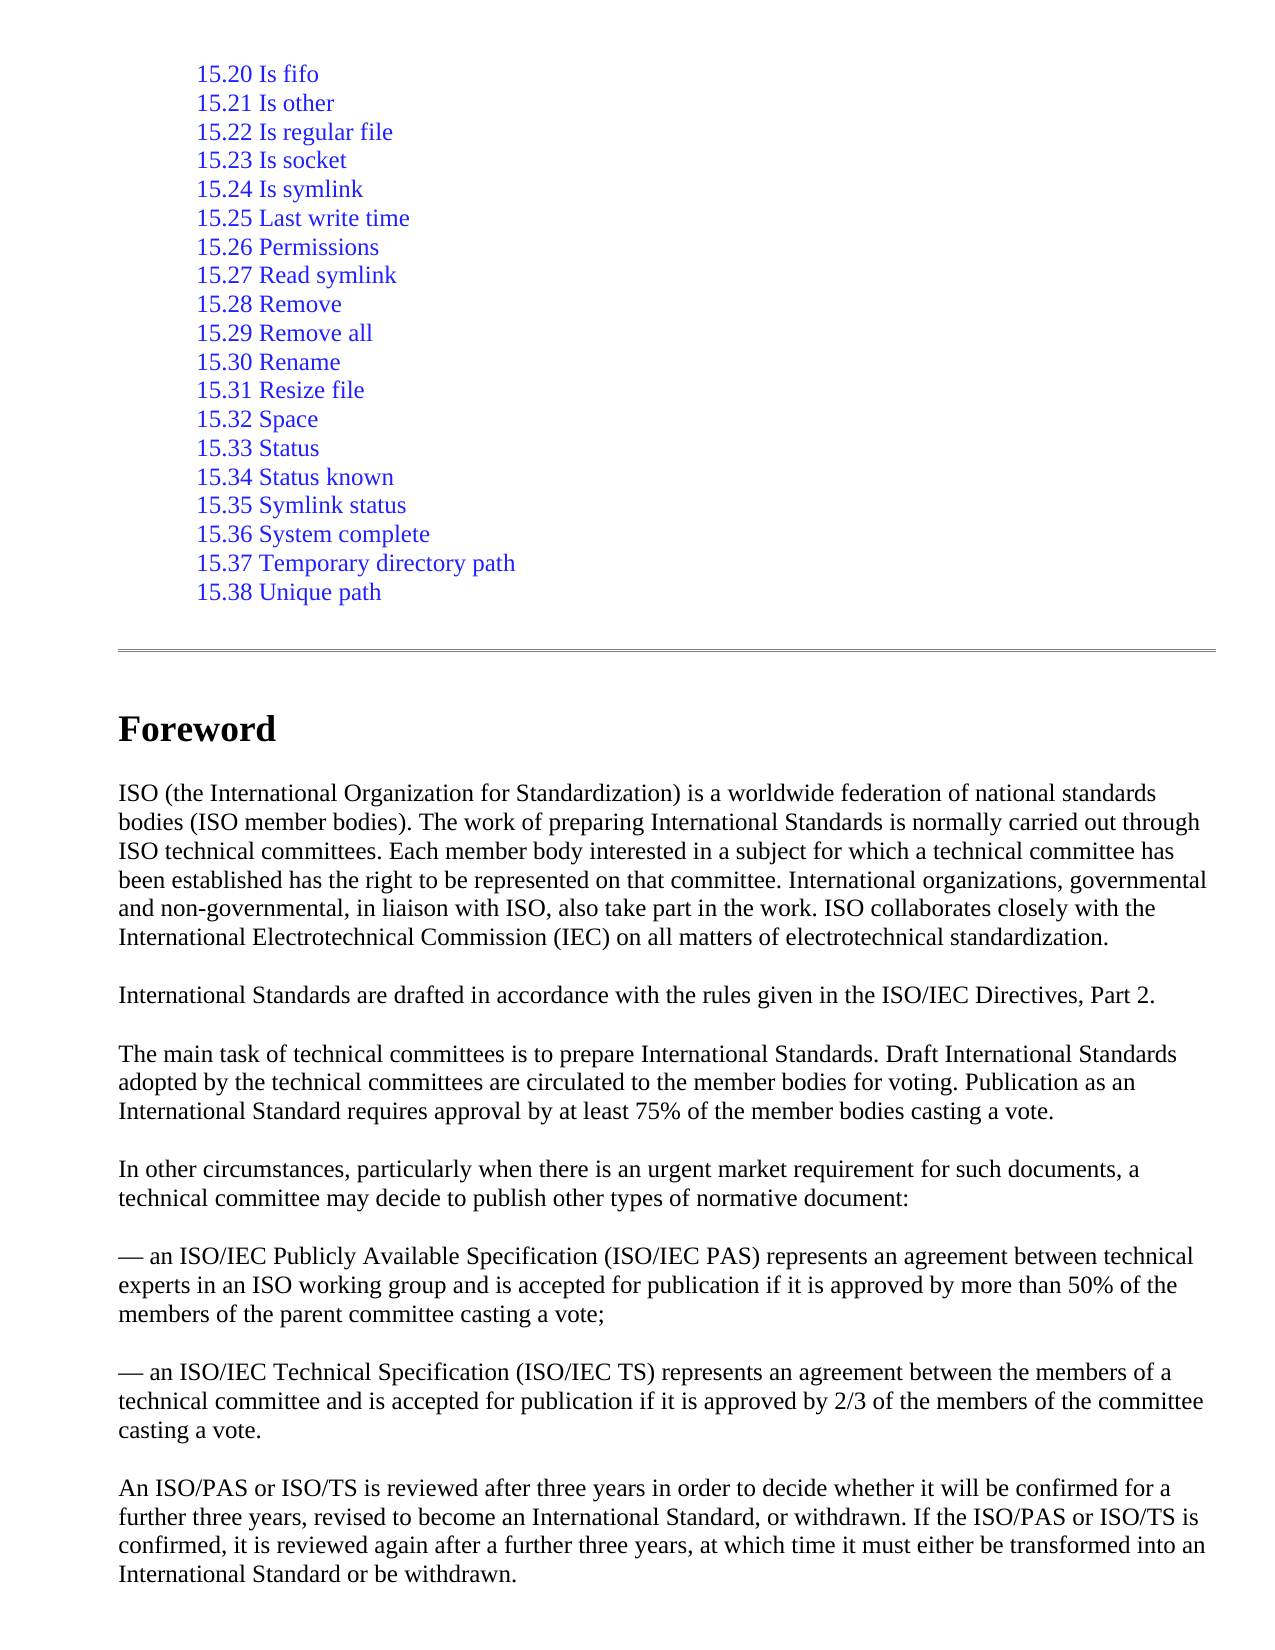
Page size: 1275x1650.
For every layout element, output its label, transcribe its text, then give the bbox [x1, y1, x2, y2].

text In other circumstances, particularly when there is an urgent market requirement for such documents, a technical committee may decide to publish other types of normative document: [118, 1154, 1216, 1212]
text International Standards are drafted in accordance with the rules given in the ISO/IEC Directives, Part 2. [118, 981, 1216, 1009]
text An ISO/PAS or ISO/TS is reviewed after three years in order to decide whether it will be confirmed for a further three years, revised to become an International Standard, or withdrawn. If the ISO/PAS or ISO/TS is confirmed, it is reviewed again after a further three years, at which time it must either be transformed into an International Standard or be withdrawn. [118, 1473, 1216, 1588]
text The main task of technical committees is to prepare International Standards. Draft International Standards adopted by the technical committees are circulated to the member bodies for voting. Publication as an International Standard requires approval by at least 75% of the member bodies casting a vote. [118, 1039, 1216, 1125]
text ISO (the International Organization for Standardization) is a worldwide federation of national standards bodies (ISO member bodies). The work of preparing International Standards is normally carried out through ISO technical committees. Each member body interested in a subject for which a technical committee has been established has the right to be represented on that committee. International organizations, governmental and non-governmental, in liaison with ISO, also take part in the work. ISO collaborates closely with the International Electrotechnical Commission (IEC) on all matters of electrotechnical standardization. [118, 778, 1216, 951]
subtitle Foreword [118, 706, 1216, 749]
text — an ISO/IEC Technical Specification (ISO/IEC TS) represents an agreement between the members of a technical committee and is accepted for publication if it is approved by 2/3 of the members of the committee casting a vote. [118, 1357, 1216, 1443]
text 15.20 Is fifo 15.21 Is other 15.22 Is regular file 15.23 Is socket 15.24 Is symlink 15.25 Last write time 15.26 Permissions 15.27 Read symlink 15.28 Remove 15.29 Remove all 15.30 Rename 15.31 Resize file 15.32 Space 15.33 Status 15.34 Status known 15.35 Symlink status 15.36 System complete 15.37 Temporary directory path 15.38 Unique path [177, 59, 1157, 605]
text — an ISO/IEC Publicly Available Specification (ISO/IEC PAS) represents an agreement between technical experts in an ISO working group and is accepted for publication if it is approved by more than 50% of the members of the parent committee casting a vote; [118, 1241, 1216, 1328]
